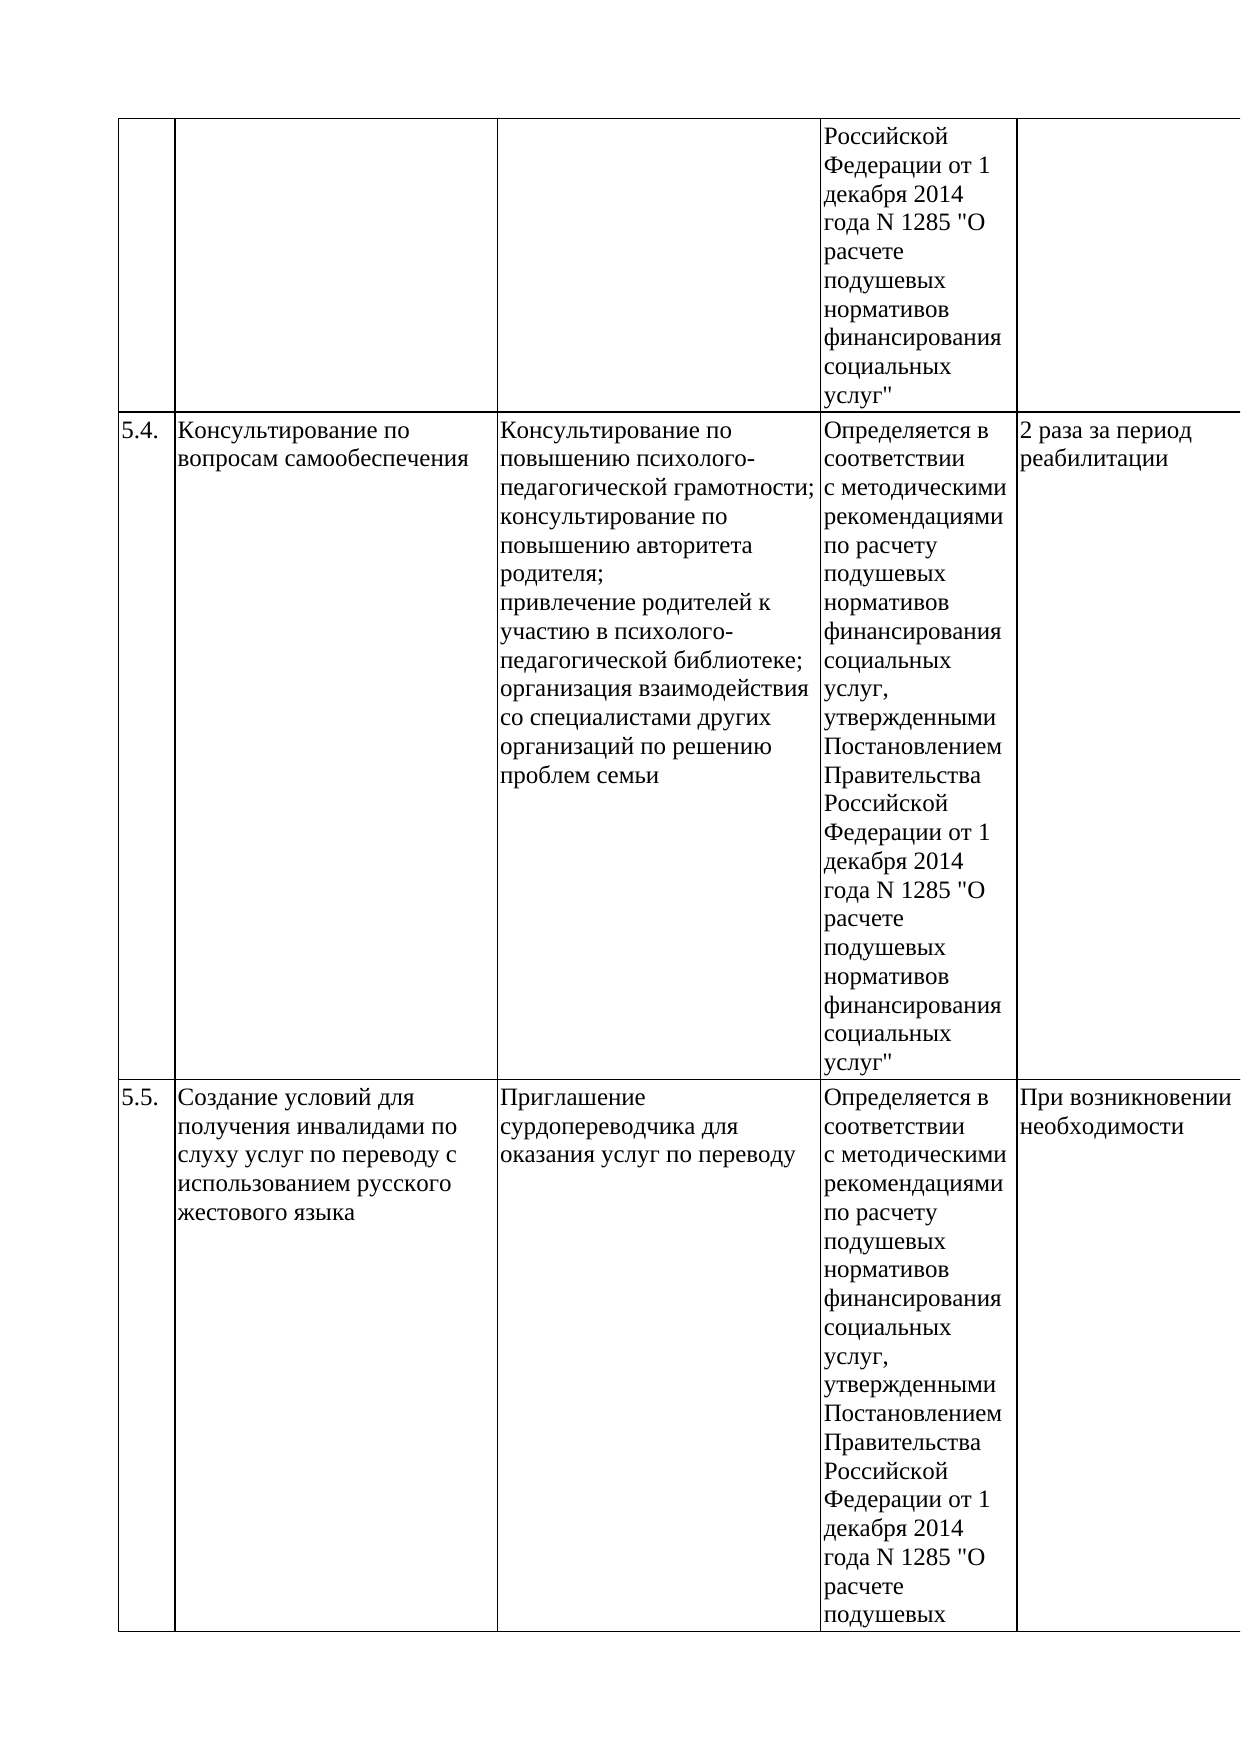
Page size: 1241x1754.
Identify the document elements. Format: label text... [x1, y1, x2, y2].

table_cell Консультирование по повышению психолого-педагогической грамотности; консультирование по повышению авторитета родителя; привлечение родителей к участию в психолого-педагогической библиотеке; организация взаимодействия со специалистами других организаций по решению проблем семьи [498, 413, 820, 1079]
table_cell Определяется в соответствии с методическими рекомендациями по расчету подушевых нормативов финансирования социальных услуг, утвержденными Постановлением Правительства Российской Федерации от 1 декабря 2014 года N 1285 "О расчете подушевых [821, 1080, 1016, 1631]
table_cell При возникновении необходимости [1018, 1080, 1240, 1631]
table_cell 5.5. [119, 1080, 174, 1631]
table_cell Создание условий для получения инвалидами по слуху услуг по переводу с использованием русского жестового языка [176, 1080, 497, 1631]
table_cell Консультирование по вопросам самообеспечения [176, 413, 497, 1079]
table_cell [498, 119, 820, 411]
table_cell [176, 119, 497, 411]
table_cell 2 раза за период реабилитации [1018, 413, 1240, 1079]
table_cell Определяется в соответствии с методическими рекомендациями по расчету подушевых нормативов финансирования социальных услуг, утвержденными Постановлением Правительства Российской Федерации от 1 декабря 2014 года N 1285 "О расчете подушевых нормативов финансирования социальных услуг" [821, 413, 1016, 1079]
table_cell Российской Федерации от 1 декабря 2014 года N 1285 "О расчете подушевых нормативов финансирования социальных услуг" [821, 119, 1016, 411]
table_cell [1018, 119, 1240, 411]
table_cell Приглашение сурдопереводчика для оказания услуг по переводу [498, 1080, 820, 1631]
table_cell 5.4. [119, 413, 174, 1079]
table_cell [119, 119, 174, 411]
